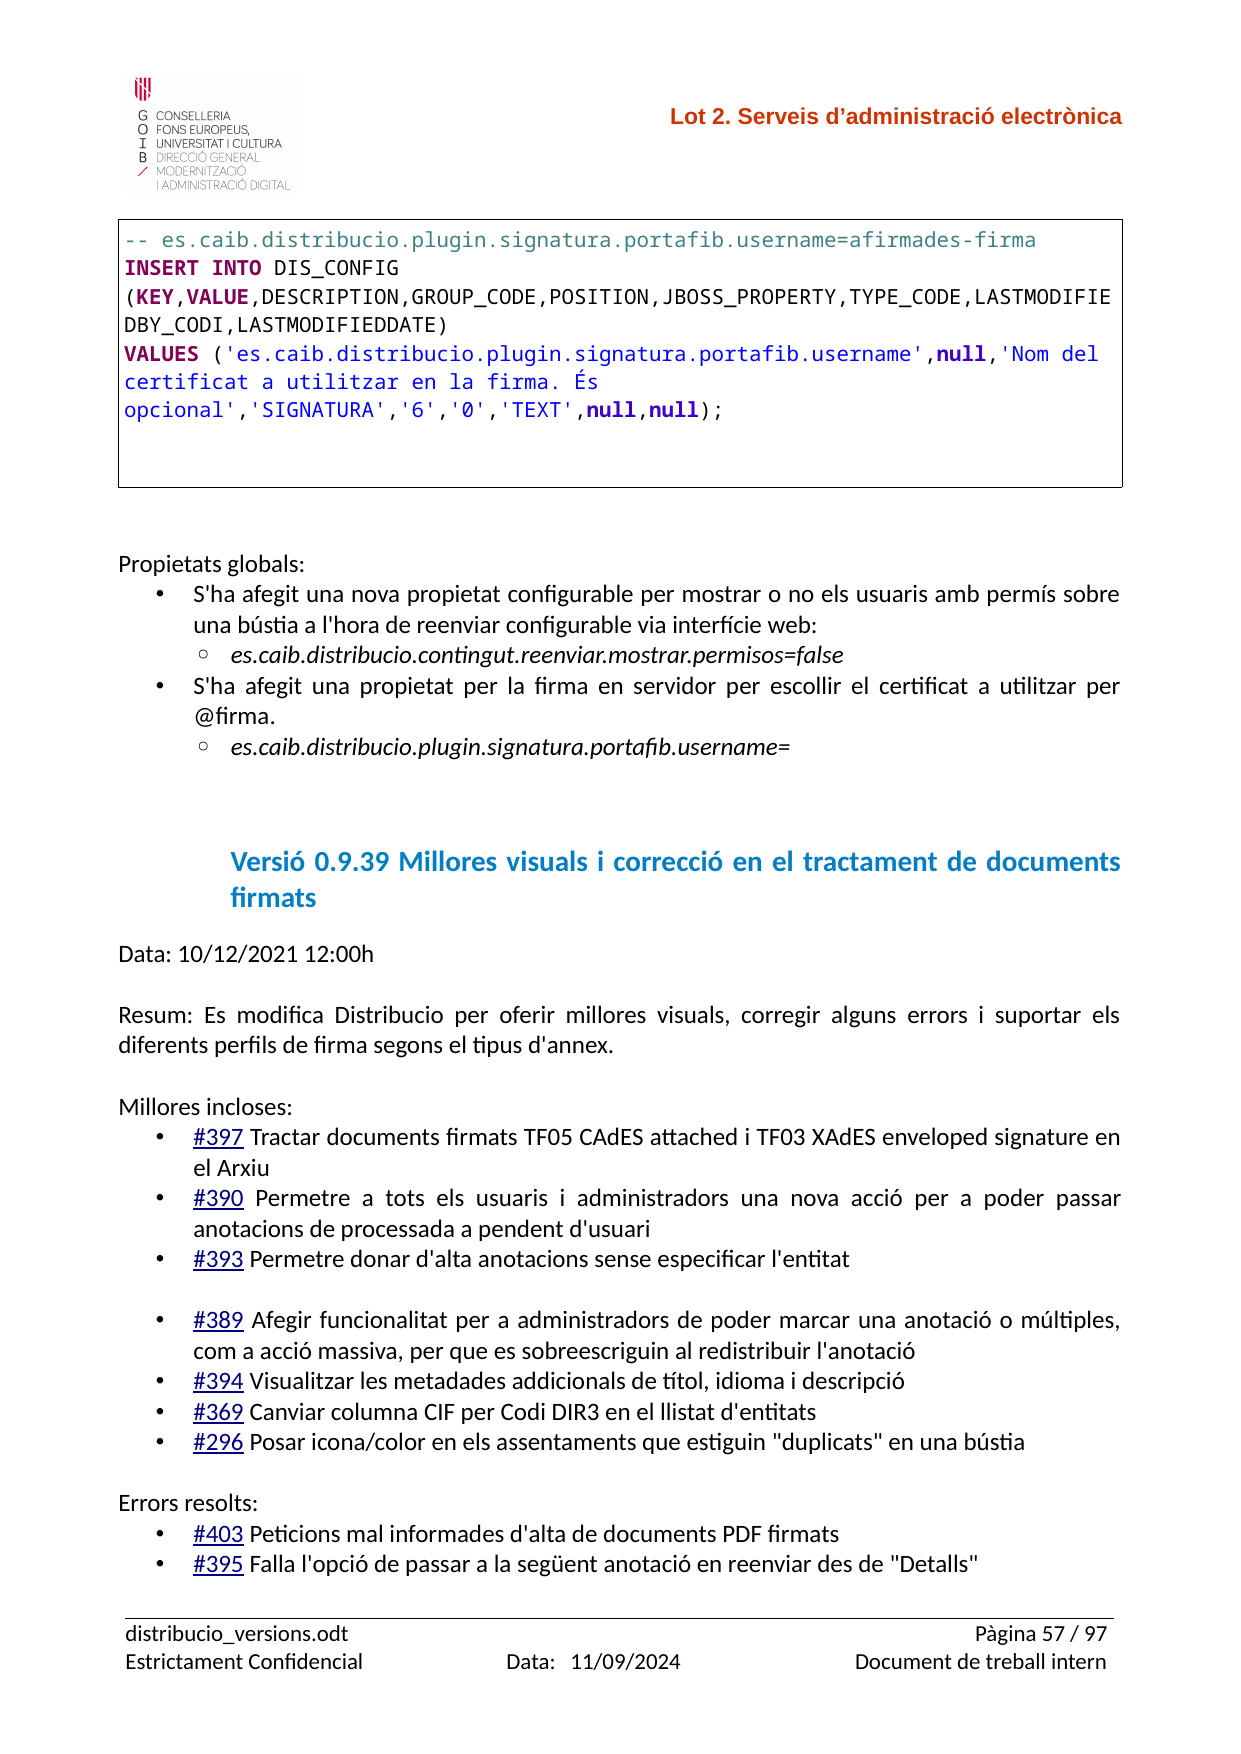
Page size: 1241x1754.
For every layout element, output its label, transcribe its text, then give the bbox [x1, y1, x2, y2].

list #389 Afegir funcionalitat per a administradors de poder marcar una anotació o múltiples, com a acció massiva, per que es sobreescriguin al redistribuir l'anotació [156, 1304, 1122, 1365]
list es.caib.distribucio.contingut.reenviar.mostrar.permisos=false [193, 639, 1122, 670]
list S'ha afegit una nova propietat configurable per mostrar o no els usuaris amb permís sobre una bústia a l'hora de reenviar configurable via interfície web: [156, 578, 1122, 639]
text Data: 10/12/2021 12:00h [118, 938, 1122, 968]
list #403 Peticions mal informades d'alta de documents PDF firmats [156, 1518, 1122, 1548]
list #394 Visualitzar les metadades addicionals de títol, idioma i descripció [156, 1365, 1122, 1396]
subtitle Versió 0.9.39 Millores visuals i correcció en el tractament de documents firmats [153, 843, 1122, 914]
text Resum: Es modifica Distribucio per oferir millores visuals, corregir alguns errors i suportar els diferents perfils de firma segons el tipus d'annex. [118, 999, 1122, 1060]
list #397 Tractar documents firmats TF05 CAdES attached i TF03 XAdES enveloped signature en el Arxiu [156, 1121, 1122, 1182]
list #369 Canviar columna CIF per Codi DIR3 en el llistat d'entitats [156, 1396, 1122, 1426]
list es.caib.distribucio.plugin.signatura.portafib.username= [193, 731, 1122, 761]
list #296 Posar icona/color en els assentaments que estiguin "duplicats" en una bústia [156, 1426, 1122, 1457]
list #393 Permetre donar d'alta anotacions sense especificar l'entitat [156, 1243, 1122, 1274]
text Propietats globals: [118, 548, 1122, 578]
list #395 Falla l'opció de passar a la següent anotació en reenviar des de "Detalls" [156, 1548, 1122, 1579]
list S'ha afegit una propietat per la firma en servidor per escollir el certificat a utilitzar per @firma. [156, 670, 1122, 731]
list #390 Permetre a tots els usuaris i administradors una nova acció per a poder passar anotacions de processada a pendent d'usuari [156, 1182, 1122, 1243]
table_header -- es.caib.distribucio.plugin.signatura.portafib.username=afirmades-firma INSERT INTO DIS_CONFIG (KEY,VALUE,DESCRIPTION,GROUP_CODE,POSITION,JBOSS_PROPERTY,TYPE_CODE,LASTMODIFIEDBY_CODI,LASTMODIFIEDDATE) VALUES ('es.caib.distribucio.plugin.signatura.portafib.username',null,'Nom del certificat a utilitzar en la firma. És opcional','SIGNATURA','6','0','TEXT',null,null); [119, 220, 1122, 487]
picture [126, 70, 299, 197]
text Errors resolts: [118, 1487, 1122, 1518]
text Millores incloses: [118, 1091, 1122, 1121]
